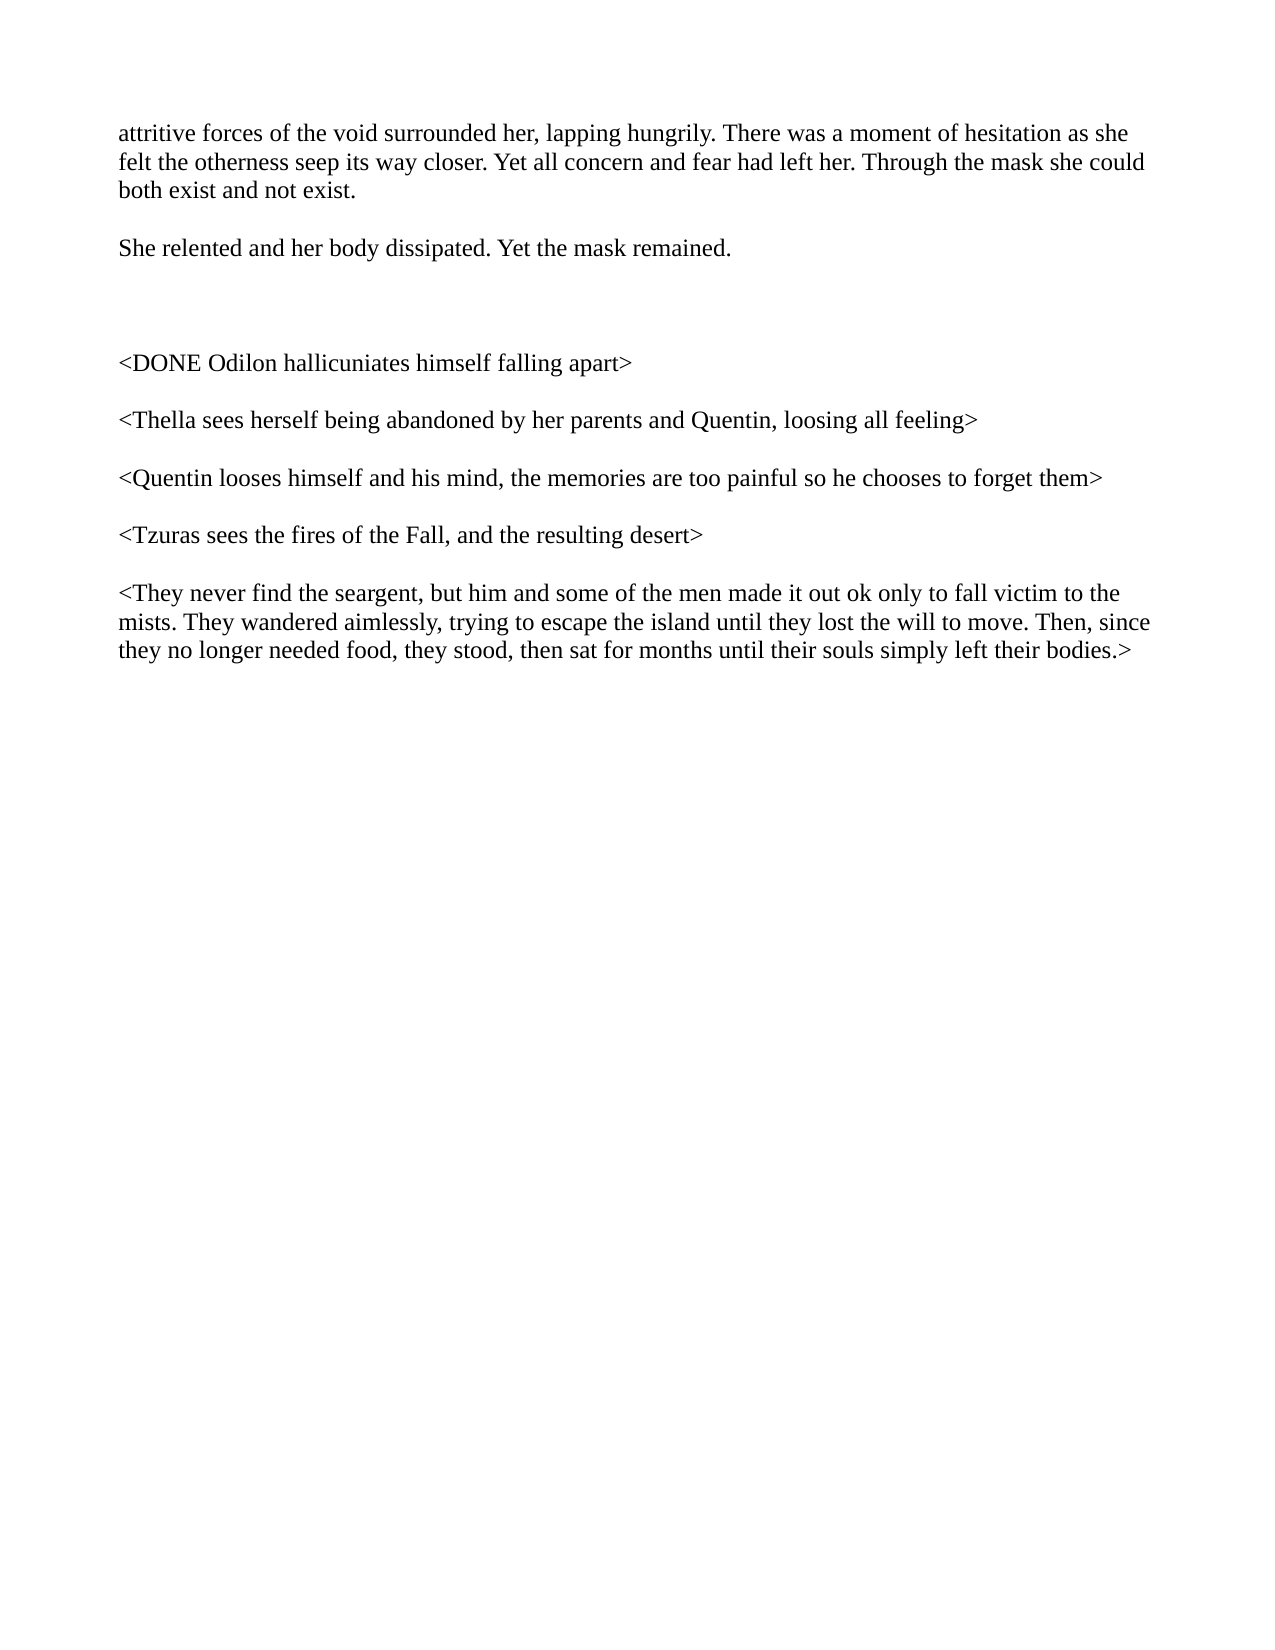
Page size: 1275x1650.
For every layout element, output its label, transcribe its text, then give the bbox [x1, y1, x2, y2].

text <DONE Odilon hallicuniates himself falling apart> [118, 348, 1157, 377]
text <Quentin looses himself and his mind, the memories are too painful so he chooses to forget them> [118, 463, 1157, 492]
text She relented and her body dissipated. Yet the mask remained. [118, 233, 1157, 262]
text <Thella sees herself being abandoned by her parents and Quentin, loosing all feeling> [118, 406, 1157, 434]
text attritive forces of the void surrounded her, lapping hungrily. There was a moment of hesitation as she felt the otherness seep its way closer. Yet all concern and fear had left her. Through the mask she could both exist and not exist. [118, 118, 1157, 204]
text <Tzuras sees the fires of the Fall, and the resulting desert> [118, 521, 1157, 549]
text <They never find the seargent, but him and some of the men made it out ok only to fall victim to the mists. They wandered aimlessly, trying to escape the island until they lost the will to move. Then, since they no longer needed food, they stood, then sat for months until their souls simply left their bodies.> [118, 578, 1157, 664]
